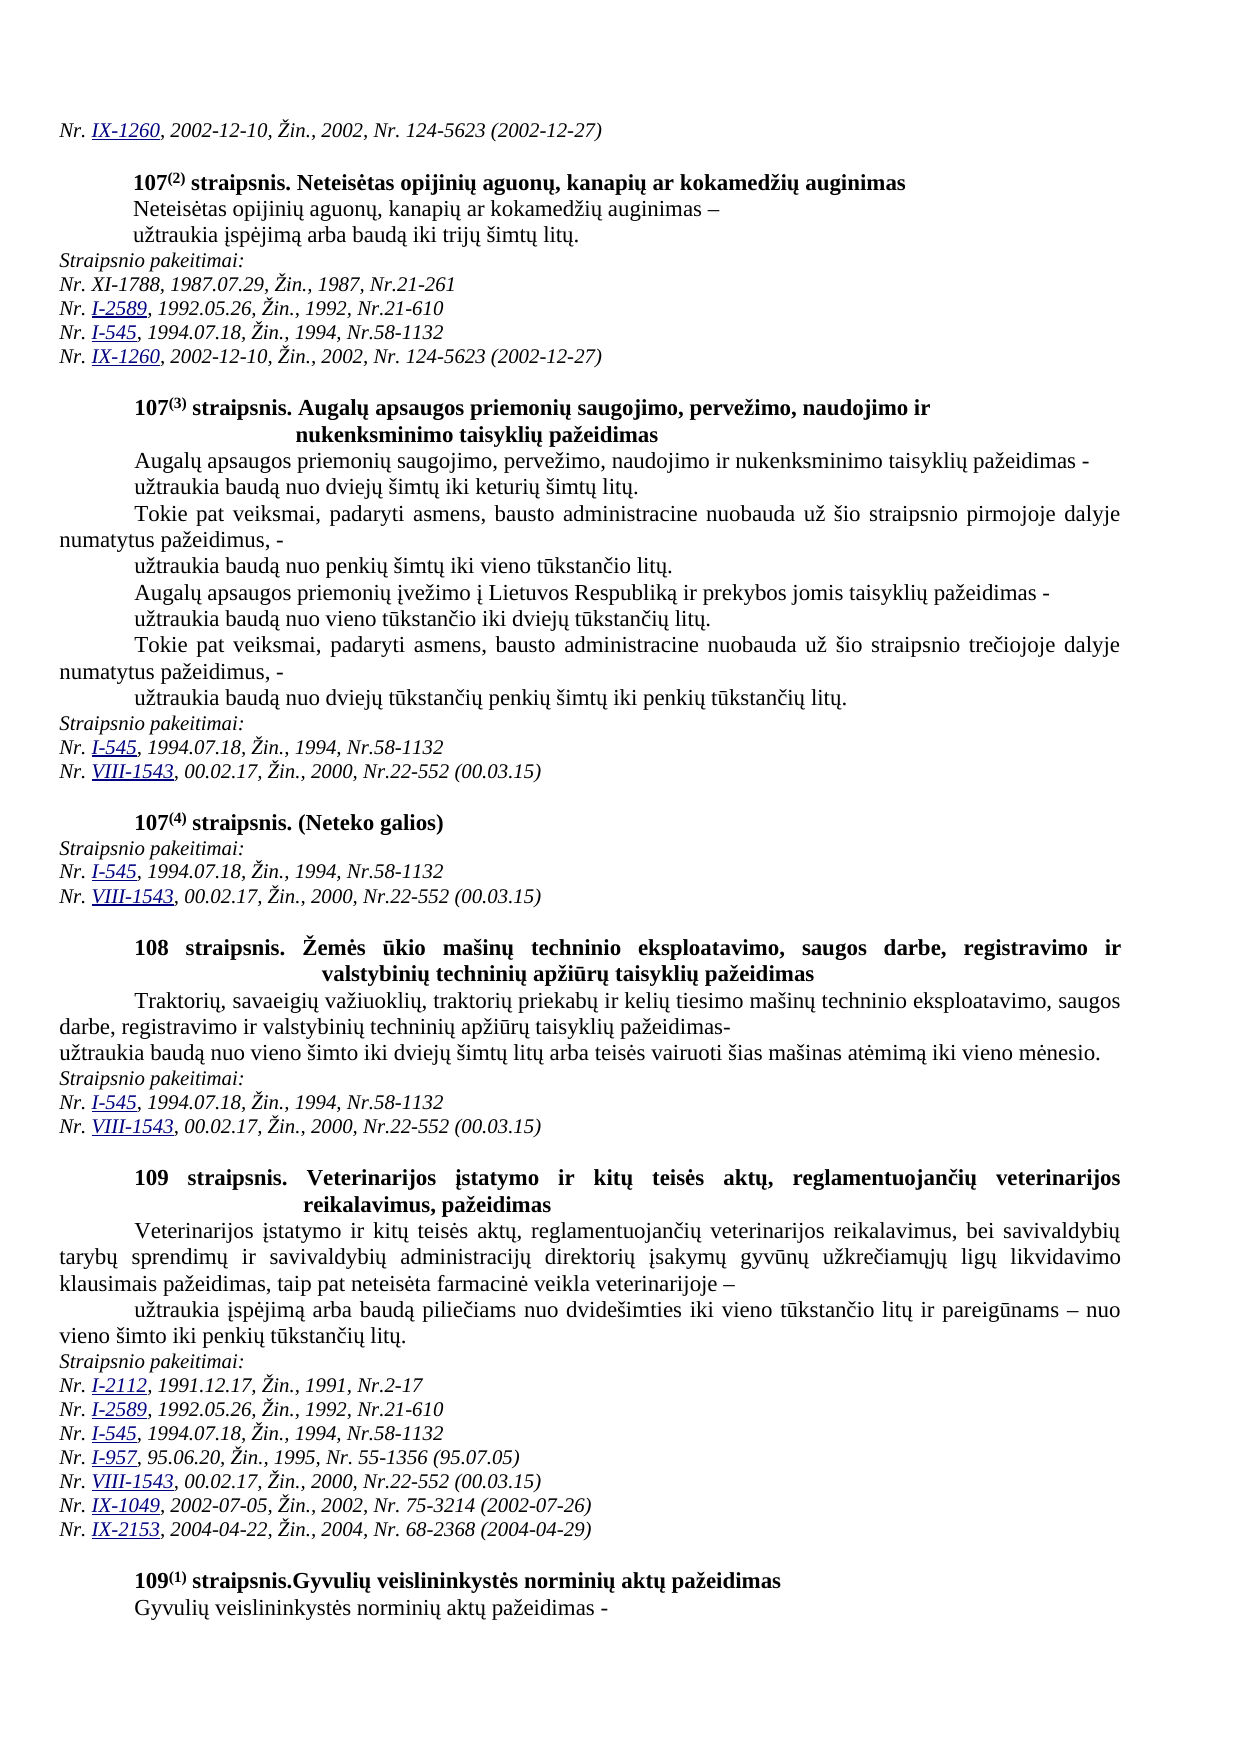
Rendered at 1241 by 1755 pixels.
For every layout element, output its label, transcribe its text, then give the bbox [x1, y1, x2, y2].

text Straipsnio pakeitimai: [59, 248, 1122, 272]
text nukenksminimo taisyklių pažeidimas [295, 421, 1122, 447]
text Nr. I-957, 95.06.20, Žin., 1995, Nr. 55-1356 (95.07.05) [59, 1445, 1122, 1469]
text Traktorių, savaeigių važiuoklių, traktorių priekabų ir kelių tiesimo mašinų techninio eksploatavimo, saugos darbe, registravimo ir valstybinių techninių apžiūrų taisyklių pažeidimas- [59, 987, 1122, 1039]
text 107(2) straipsnis. Neteisėtas opijinių aguonų, kanapių ar kokamedžių auginimas [59, 168, 1122, 195]
text Augalų apsaugos priemonių įvežimo į Lietuvos Respubliką ir prekybos jomis taisyklių pažeidimas - [59, 579, 1122, 605]
text Straipsnio pakeitimai: [59, 835, 1122, 859]
text užtraukia baudą nuo vieno šimto iki dviejų šimtų litų arba teisės vairuoti šias mašinas atėmimą iki vieno mėnesio. [59, 1039, 1122, 1066]
text 107(4) straipsnis. (Neteko galios) [59, 809, 1122, 835]
text Nr. XI-1788, 1987.07.29, Žin., 1987, Nr.21-261 [59, 272, 1122, 296]
text Neteisėtas opijinių aguonų, kanapių ar kokamedžių auginimas – [59, 195, 1122, 221]
text Straipsnio pakeitimai: [59, 711, 1122, 734]
text Straipsnio pakeitimai: [59, 1066, 1122, 1090]
text Nr. IX-1260, 2002-12-10, Žin., 2002, Nr. 124-5623 (2002-12-27) [59, 344, 1122, 368]
text Nr. I-545, 1994.07.18, Žin., 1994, Nr.58-1132 [59, 320, 1122, 344]
text Veterinarijos įstatymo ir kitų teisės aktų, reglamentuojančių veterinarijos reikalavimus, bei savivaldybių tarybų sprendimų ir savivaldybių administracijų direktorių įsakymų gyvūnų užkrečiamųjų ligų likvidavimo klausimais pažeidimas, taip pat neteisėta farmacinė veikla veterinarijoje – [59, 1217, 1122, 1296]
text Nr. IX-1260, 2002-12-10, Žin., 2002, Nr. 124-5623 (2002-12-27) [59, 118, 1122, 142]
text Nr. IX-1049, 2002-07-05, Žin., 2002, Nr. 75-3214 (2002-07-26) [59, 1493, 1122, 1517]
text Nr. I-545, 1994.07.18, Žin., 1994, Nr.58-1132 [59, 734, 1122, 759]
text Augalų apsaugos priemonių saugojimo, pervežimo, naudojimo ir nukenksminimo taisyklių pažeidimas - [59, 447, 1122, 473]
text užtraukia baudą nuo dviejų tūkstančių penkių šimtų iki penkių tūkstančių litų. [59, 684, 1122, 711]
text užtraukia baudą nuo vieno tūkstančio iki dviejų tūkstančių litų. [59, 605, 1122, 631]
text užtraukia baudą nuo dviejų šimtų iki keturių šimtų litų. [59, 473, 1122, 500]
text Nr. I-545, 1994.07.18, Žin., 1994, Nr.58-1132 [59, 1421, 1122, 1445]
text Nr. VIII-1543, 00.02.17, Žin., 2000, Nr.22-552 (00.03.15) [59, 1114, 1122, 1138]
text 107(3) straipsnis. Augalų apsaugos priemonių saugojimo, pervežimo, naudojimo ir [134, 394, 1122, 421]
text 108 straipsnis. Žemės ūkio mašinų techninio eksploatavimo, saugos darbe, registravimo ir valstybinių techninių apžiūrų taisyklių pažeidimas [134, 934, 1122, 987]
text Straipsnio pakeitimai: [59, 1349, 1122, 1373]
text Gyvulių veislininkystės norminių aktų pažeidimas - [59, 1594, 1122, 1620]
text Nr. I-545, 1994.07.18, Žin., 1994, Nr.58-1132 [59, 1090, 1122, 1114]
text 109 straipsnis. Veterinarijos įstatymo ir kitų teisės aktų, reglamentuojančių veterinarijos reikalavimus, pažeidimas [134, 1164, 1122, 1217]
text Nr. I-545, 1994.07.18, Žin., 1994, Nr.58-1132 [59, 859, 1122, 883]
text 109(1) straipsnis.Gyvulių veislininkystės norminių aktų pažeidimas [59, 1568, 1122, 1594]
text užtraukia įspėjimą arba baudą piliečiams nuo dvidešimties iki vieno tūkstančio litų ir pareigūnams – nuo vieno šimto iki penkių tūkstančių litų. [59, 1296, 1122, 1349]
text Nr. VIII-1543, 00.02.17, Žin., 2000, Nr.22-552 (00.03.15) [59, 1469, 1122, 1493]
text Tokie pat veiksmai, padaryti asmens, bausto administracine nuobauda už šio straipsnio pirmojoje dalyje numatytus pažeidimus, - [59, 500, 1122, 552]
text Nr. I-2589, 1992.05.26, Žin., 1992, Nr.21-610 [59, 1397, 1122, 1421]
text užtraukia baudą nuo penkių šimtų iki vieno tūkstančio litų. [59, 552, 1122, 579]
text užtraukia įspėjimą arba baudą iki trijų šimtų litų. [59, 221, 1122, 248]
text Nr. VIII-1543, 00.02.17, Žin., 2000, Nr.22-552 (00.03.15) [59, 759, 1122, 783]
text Nr. I-2112, 1991.12.17, Žin., 1991, Nr.2-17 [59, 1373, 1122, 1397]
text Nr. VIII-1543, 00.02.17, Žin., 2000, Nr.22-552 (00.03.15) [59, 883, 1122, 908]
text Tokie pat veiksmai, padaryti asmens, bausto administracine nuobauda už šio straipsnio trečiojoje dalyje numatytus pažeidimus, - [59, 631, 1122, 684]
text Nr. I-2589, 1992.05.26, Žin., 1992, Nr.21-610 [59, 296, 1122, 320]
text Nr. IX-2153, 2004-04-22, Žin., 2004, Nr. 68-2368 (2004-04-29) [59, 1517, 1122, 1541]
